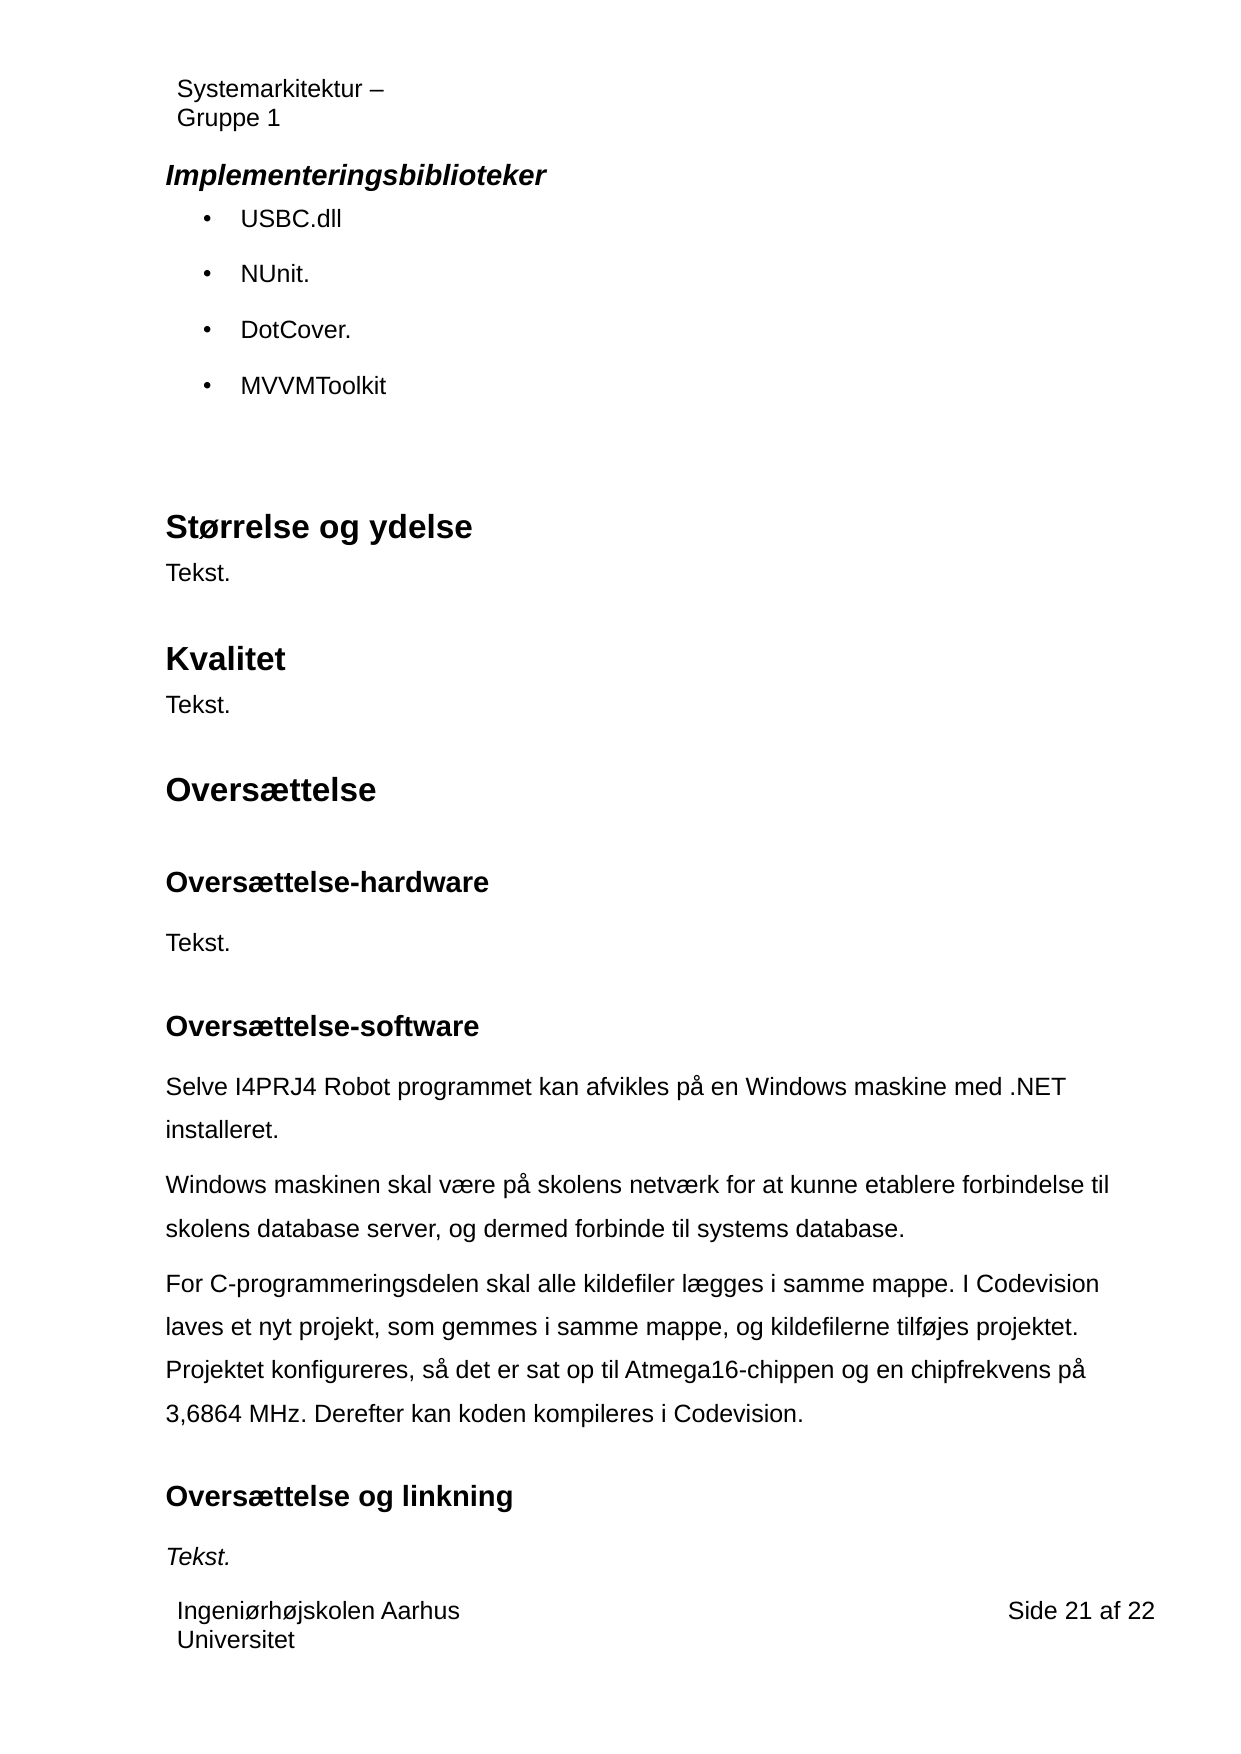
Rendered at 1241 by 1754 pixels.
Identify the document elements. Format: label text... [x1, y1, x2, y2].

list NUnit. [203, 259, 1152, 288]
text Selve I4PRJ4 Robot programmet kan afvikles på en Windows maskine med .NET installeret. [165, 1072, 1152, 1144]
text Tekst. [165, 558, 1152, 587]
list MVVMToolkit [203, 371, 1152, 400]
text Windows maskinen skal være på skolens netværk for at kunne etablere forbindelse til skolens database server, og dermed forbinde til systems database. [165, 1171, 1152, 1242]
subtitle Størrelse og ydelse [165, 507, 1152, 546]
subtitle Kvalitet [165, 639, 1152, 677]
text For C-programmeringsdelen skal alle kildefiler lægges i samme mappe. I Codevision laves et nyt projekt, som gemmes i samme mappe, og kildefilerne tilføjes projektet. Projektet konfigureres, så det er sat op til Atmega16-chippen og en chipfrekvens på 3,6864 MHz. Derefter kan koden kompileres i Codevision. [165, 1269, 1152, 1427]
list USBC.dll [203, 204, 1152, 233]
subtitle Implementeringsbiblioteker [165, 158, 1152, 191]
text Tekst. [165, 1542, 1152, 1571]
text Tekst. [165, 928, 1152, 957]
subtitle Oversættelse-hardware [165, 866, 1152, 899]
subtitle Oversættelse og linkning [165, 1479, 1152, 1513]
subtitle Oversættelse [165, 770, 1152, 809]
text Tekst. [165, 690, 1152, 718]
list DotCover. [203, 315, 1152, 344]
subtitle Oversættelse-software [165, 1009, 1152, 1042]
